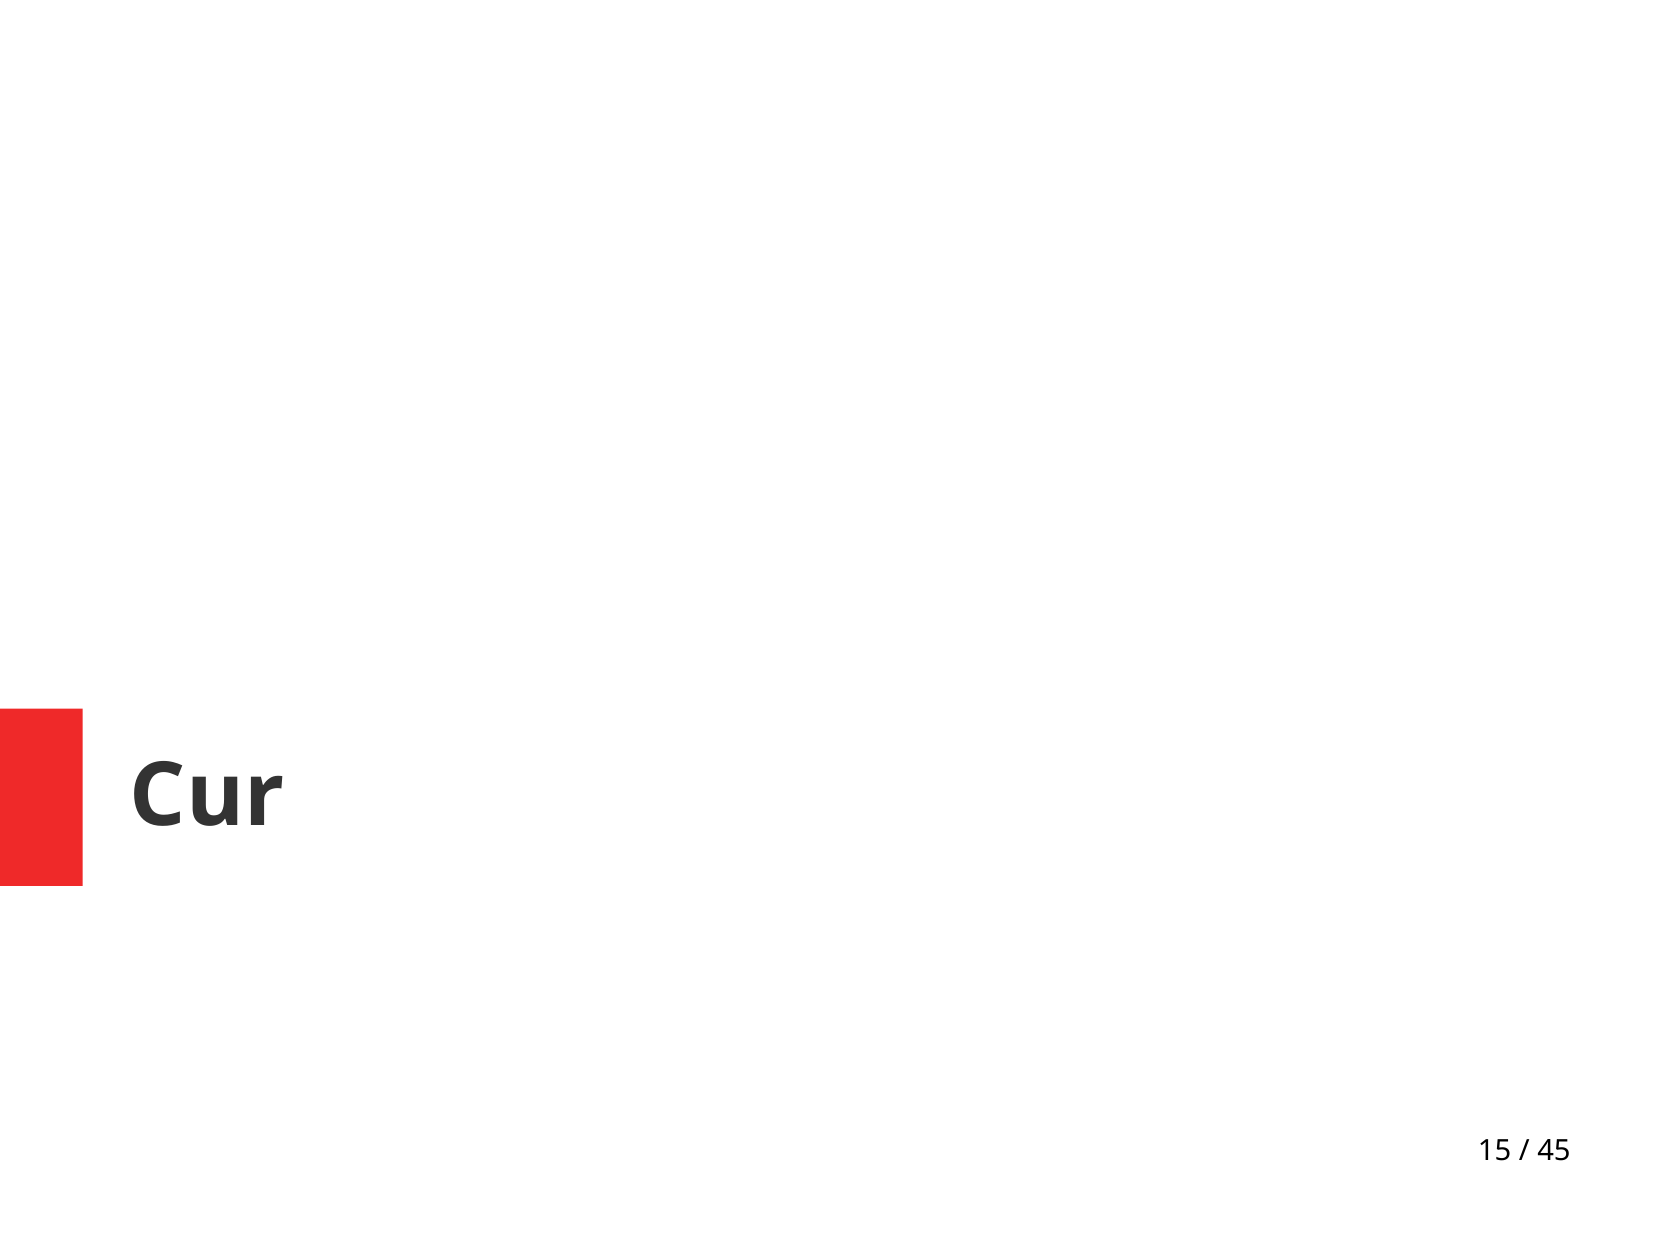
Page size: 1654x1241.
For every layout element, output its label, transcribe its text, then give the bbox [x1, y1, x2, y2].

title Cur [129, 673, 1536, 910]
